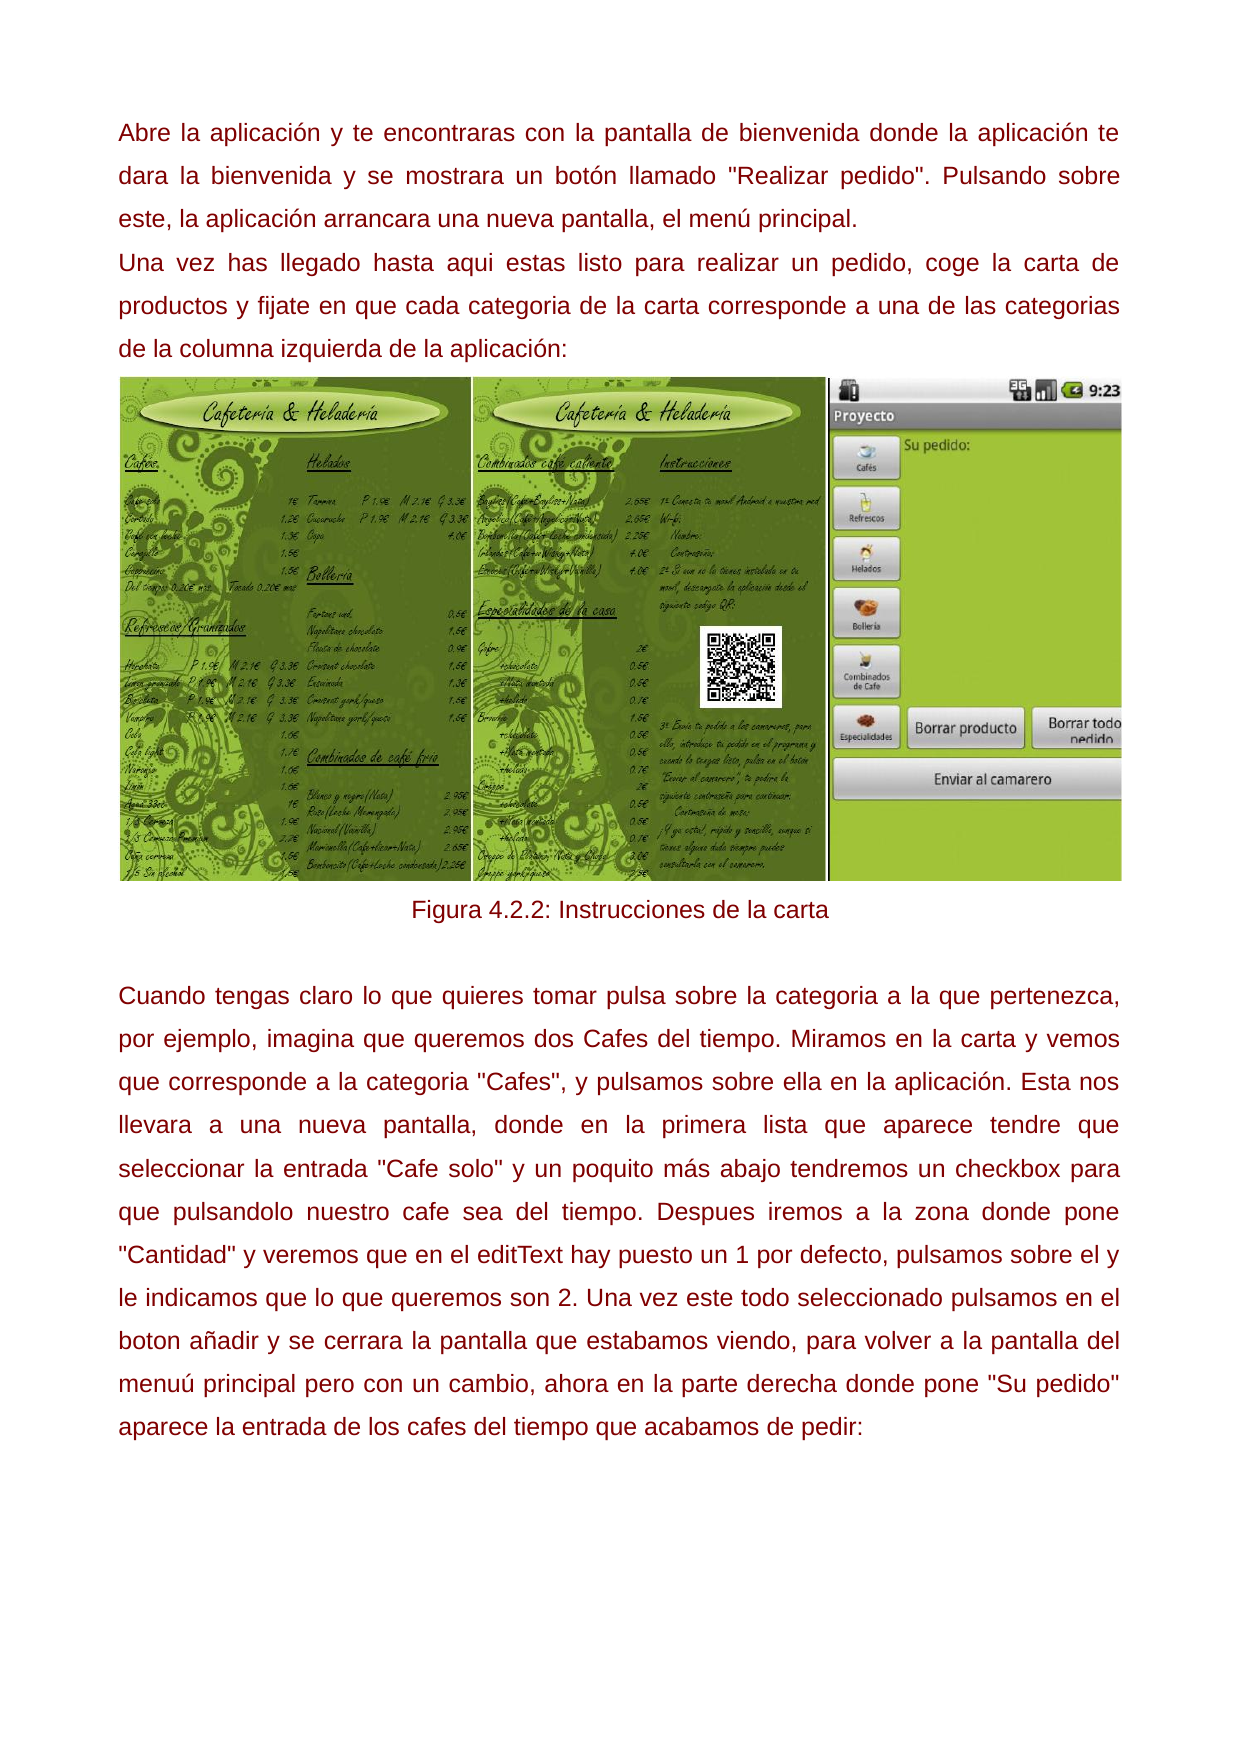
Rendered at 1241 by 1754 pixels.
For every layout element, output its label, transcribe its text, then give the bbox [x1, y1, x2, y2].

text Cuando tengas claro lo que quieres tomar pulsa sobre la categoria a la que pertenezca, por ejemplo, imagina que queremos dos Cafes del tiempo. Miramos en la carta y vemos que corresponde a la categoria "Cafes", y pulsamos sobre ella en la aplicación. Esta nos llevara a una nueva pantalla, donde en la primera lista que aparece tendre que seleccionar la entrada "Cafe solo" y un poquito más abajo tendremos un checkbox para que pulsandolo nuestro cafe sea del tiempo. Despues iremos a la zona donde pone "Cantidad" y veremos que en el editText hay puesto un 1 por defecto, pulsamos sobre el y le indicamos que lo que queremos son 2. Una vez este todo seleccionado pulsamos en el boton añadir y se cerrara la pantalla que estabamos viendo, para volver a la pantalla del menuú principal pero con un cambio, ahora en la parte derecha donde pone "Su pedido" aparece la entrada de los cafes del tiempo que acabamos de pedir: [118, 981, 1122, 1441]
text Una vez has llegado hasta aqui estas listo para realizar un pedido, coge la carta de productos y fijate en que cada categoria de la carta corresponde a una de las categorias de la columna izquierda de la aplicación: [118, 247, 1122, 362]
picture [118, 376, 1122, 881]
text Abre la aplicación y te encontraras con la pantalla de bienvenida donde la aplicación te dara la bienvenida y se mostrara un botón llamado "Realizar pedido". Pulsando sobre este, la aplicación arrancara una nueva pantalla, el menú principal. [118, 118, 1122, 233]
text Figura 4.2.2: Instrucciones de la carta [118, 881, 1122, 923]
